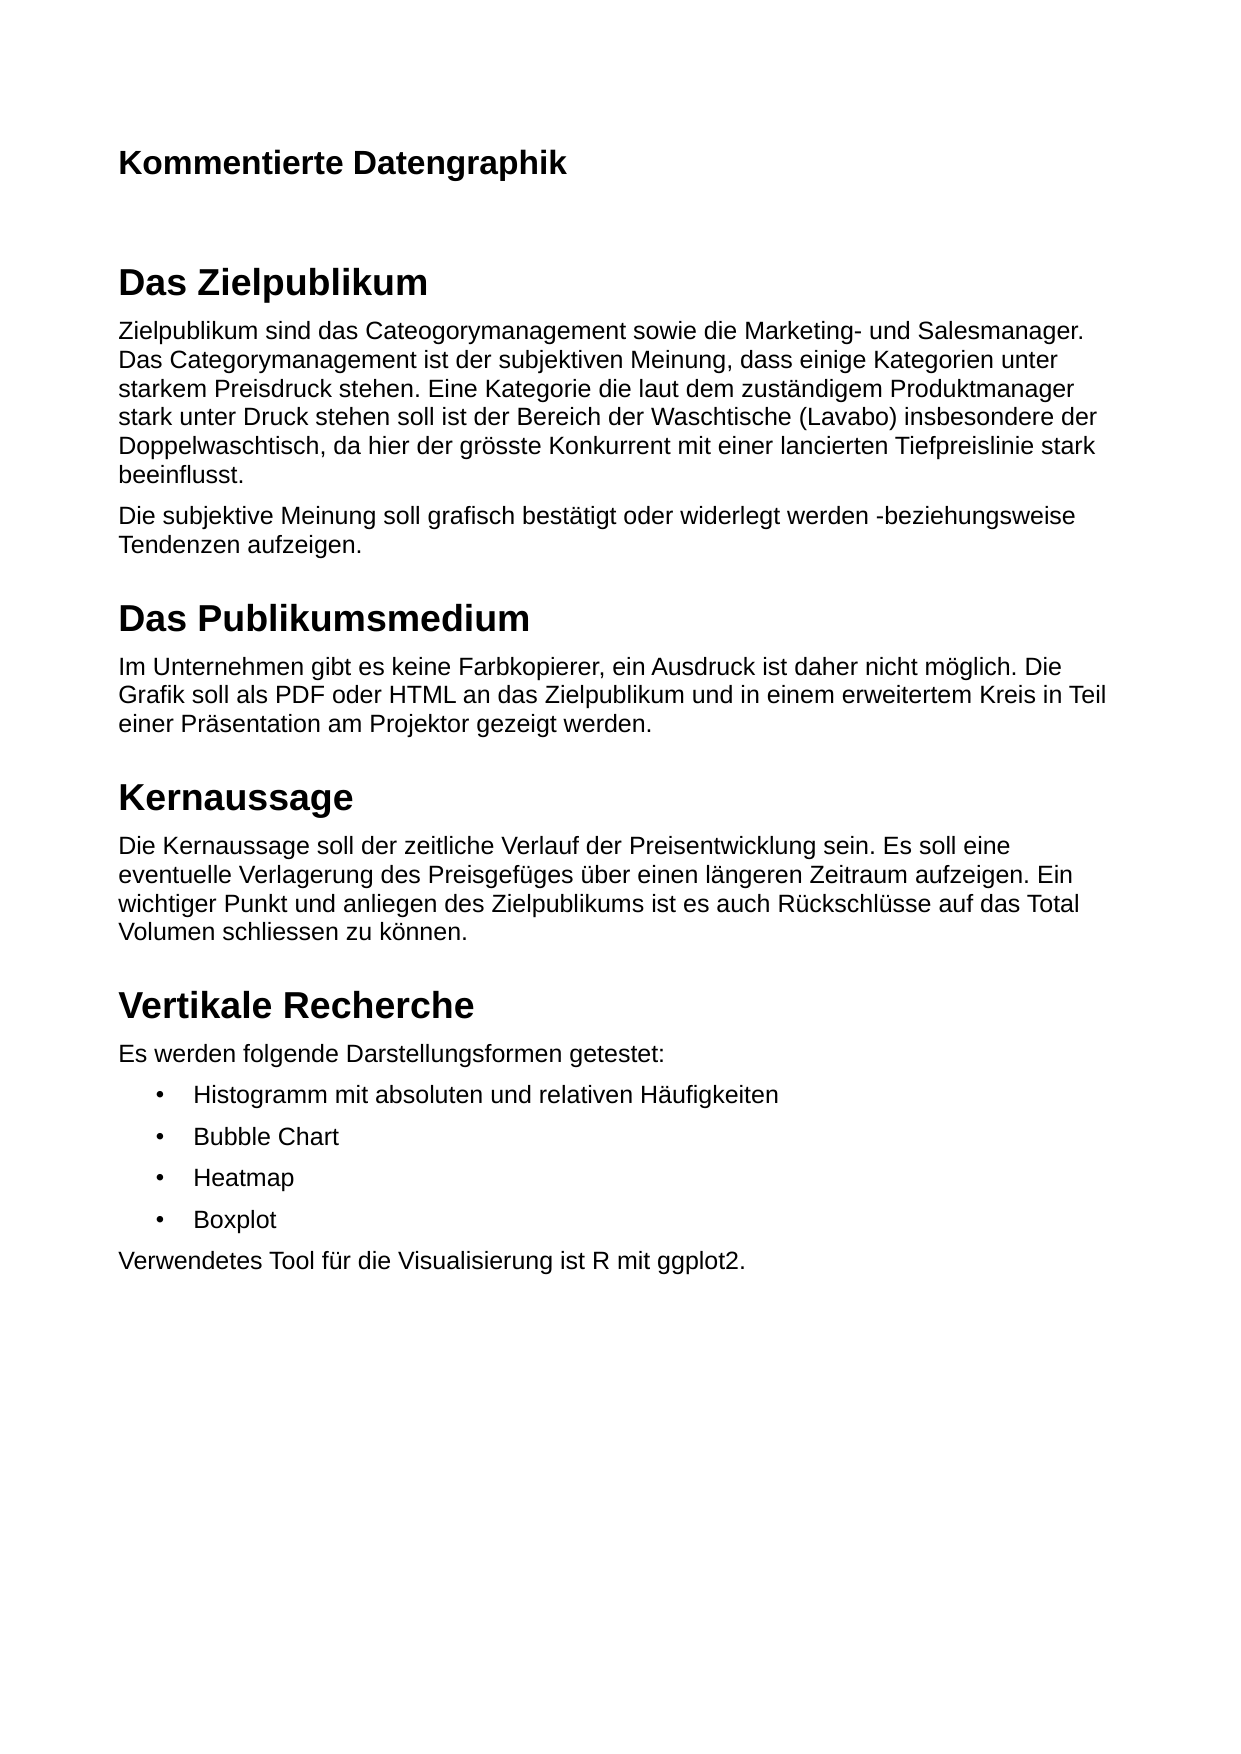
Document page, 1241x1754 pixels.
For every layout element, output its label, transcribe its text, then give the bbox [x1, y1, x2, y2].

subtitle Vertikale Recherche [118, 984, 1122, 1027]
subtitle Das Publikumsmedium [118, 596, 1122, 639]
list Boxplot [156, 1204, 1122, 1233]
text Die subjektive Meinung soll grafisch bestätigt oder widerlegt werden -beziehungsweise Tendenzen aufzeigen. [118, 501, 1122, 559]
text Es werden folgende Darstellungsformen getestet: [118, 1039, 1122, 1068]
text Verwendetes Tool für die Visualisierung ist R mit ggplot2. [118, 1246, 1122, 1275]
list Heatmap [156, 1163, 1122, 1192]
text Die Kernaussage soll der zeitliche Verlauf der Preisentwicklung sein. Es soll eine eventuelle Verlagerung des Preisgefüges über einen längeren Zeitraum aufzeigen. Ein wichtiger Punkt und anliegen des Zielpublikums ist es auch Rückschlüsse auf das Total Volumen schliessen zu können. [118, 831, 1122, 946]
text Zielpublikum sind das Cateogorymanagement sowie die Marketing- und Salesmanager. Das Categorymanagement ist der subjektiven Meinung, dass einige Kategorien unter starkem Preisdruck stehen. Eine Kategorie die laut dem zuständigem Produktmanager stark unter Druck stehen soll ist der Bereich der Waschtische (Lavabo) insbesondere der Doppelwaschtisch, da hier der grösste Konkurrent mit einer lancierten Tiefpreislinie stark beeinflusst. [118, 316, 1122, 489]
subtitle Kommentierte Datengraphik [118, 143, 1122, 182]
subtitle Kernaussage [118, 776, 1122, 819]
list Histogramm mit absoluten und relativen Häufigkeiten [156, 1081, 1122, 1109]
text Im Unternehmen gibt es keine Farbkopierer, ein Ausdruck ist daher nicht möglich. Die Grafik soll als PDF oder HTML an das Zielpublikum und in einem erweitertem Kreis in Teil einer Präsentation am Projektor gezeigt werden. [118, 652, 1122, 738]
subtitle Das Zielpublikum [118, 261, 1122, 304]
list Bubble Chart [156, 1122, 1122, 1151]
